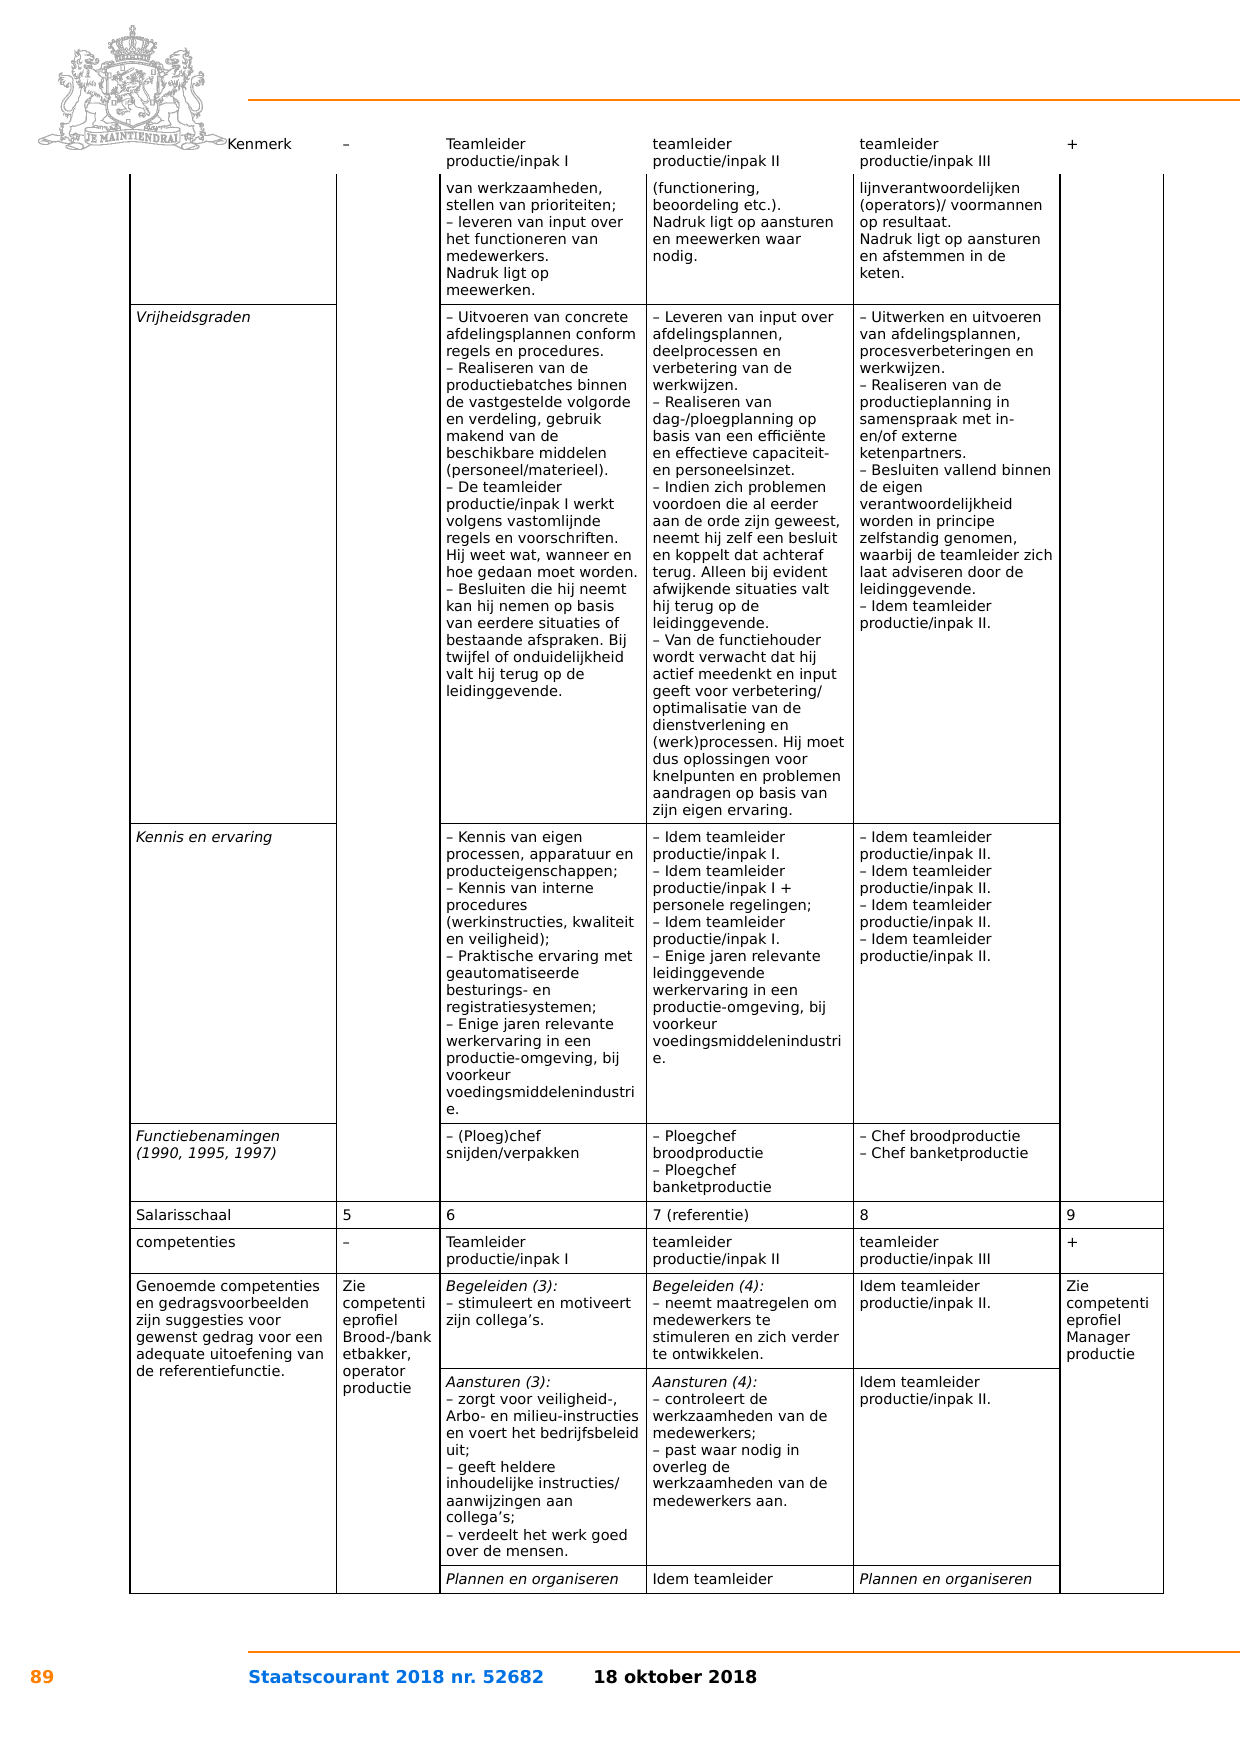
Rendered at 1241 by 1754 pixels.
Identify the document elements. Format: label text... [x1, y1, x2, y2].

table_cell 7 (referentie) [647, 1202, 853, 1228]
table_cell Idem teamleider productie/inpak II. [854, 1369, 1059, 1565]
table_cell Aansturen (4): – controleert de werkzaamheden van de medewerkers; – past waar nodig in overleg de werkzaamheden van de medewerkers aan. [647, 1369, 853, 1565]
table_cell [337, 175, 439, 1201]
table_cell Begeleiden (3): – stimuleert en motiveert zijn collega’s. [441, 1274, 646, 1368]
table_header + [1061, 131, 1163, 174]
table_cell – [337, 1229, 439, 1272]
table_cell Begeleiden (4): – neemt maatregelen om medewerkers te stimuleren en zich verder te ontwikkelen. [647, 1274, 853, 1368]
table_cell + [1061, 1229, 1163, 1272]
table_cell – Uitvoeren van concrete afdelingsplannen conform regels en procedures. – Realiseren van de productiebatches binnen de vastgestelde volgorde en verdeling, gebruik makend van de beschikbare middelen (personeel/materieel). – De teamleider productie/inpak I werkt volgens vastomlijnde regels en voorschriften. Hij weet wat, wanneer en hoe gedaan moet worden. – Besluiten die hij neemt kan hij nemen op basis van eerdere situaties of bestaande afspraken. Bij twijfel of onduidelijkheid valt hij terug op de leidinggevende. [441, 305, 646, 823]
table_header teamleider productie/inpak III [854, 131, 1059, 174]
table_cell Plannen en organiseren [441, 1566, 646, 1592]
table_cell Salarisschaal [131, 1202, 336, 1228]
table_cell – Idem teamleider productie/inpak II. – Idem teamleider productie/inpak II. – Idem teamleider productie/inpak II. – Idem teamleider productie/inpak II. [854, 824, 1059, 1122]
table_header teamleider productie/inpak II [647, 131, 853, 174]
table_cell 5 [337, 1202, 439, 1228]
table_cell Aansturen (3): – zorgt voor veiligheid-, Arbo- en milieu-instructies en voert het bedrijfsbeleid uit; – geeft heldere inhoudelijke instructies/ aanwijzingen aan collega’s; – verdeelt het werk goed over de mensen. [441, 1369, 646, 1565]
table_cell Genoemde competenties en gedragsvoorbeelden zijn suggesties voor gewenst gedrag voor een adequate uitoefening van de referentiefunctie. [131, 1274, 336, 1592]
table_header Teamleider productie/inpak I [441, 131, 646, 174]
table_cell 8 [854, 1202, 1059, 1228]
table_cell teamleider productie/inpak II [647, 1229, 853, 1272]
table_cell – Ploegchef broodproductie – Ploegchef banketproductie [647, 1124, 853, 1201]
table_cell – Uitwerken en uitvoeren van afdelingsplannen, procesverbeteringen en werkwijzen. – Realiseren van de productieplanning in samenspraak met in- en/of externe ketenpartners. – Besluiten vallend binnen de eigen verantwoordelijkheid worden in principe zelfstandig genomen, waarbij de teamleider zich laat adviseren door de leidinggevende. – Idem teamleider productie/inpak II. [854, 305, 1059, 823]
table_cell Idem teamleider productie/inpak II. [854, 1274, 1059, 1368]
table_cell [1061, 175, 1163, 1201]
table_cell competenties [131, 1229, 336, 1272]
table_header Kenmerk [131, 131, 336, 174]
table_cell – Kennis van eigen processen, apparatuur en producteigenschappen; – Kennis van interne procedures (werkinstructies, kwaliteit en veiligheid); – Praktische ervaring met geautomatiseerde besturings- en registratiesystemen; – Enige jaren relevante werkervaring in een productie-omgeving, bij voorkeur voedingsmiddelenindustrie. [441, 824, 646, 1122]
table_cell (functionering, beoordeling etc.). Nadruk ligt op aansturen en meewerken waar nodig. [647, 175, 853, 303]
table_cell Functiebenamingen (1990, 1995, 1997) [131, 1124, 336, 1201]
table_cell teamleider productie/inpak III [854, 1229, 1059, 1272]
table_cell [131, 175, 336, 303]
table_cell – (Ploeg)chef snijden/verpakken [441, 1124, 646, 1201]
table_cell Kennis en ervaring [131, 824, 336, 1122]
table_cell – Idem teamleider productie/inpak I. – Idem teamleider productie/inpak I + personele regelingen; – Idem teamleider productie/inpak I. – Enige jaren relevante leidinggevende werkervaring in een productie-omgeving, bij voorkeur voedingsmiddelenindustrie. [647, 824, 853, 1122]
table_cell – Chef broodproductie – Chef banketproductie [854, 1124, 1059, 1201]
table_cell Zie competentieprofiel Manager productie [1061, 1274, 1163, 1592]
table_header – [337, 131, 439, 174]
table_cell Idem teamleider [647, 1566, 853, 1592]
table_cell van werkzaamheden, stellen van prioriteiten; – leveren van input over het functioneren van medewerkers. Nadruk ligt op meewerken. [441, 175, 646, 303]
table_cell 6 [441, 1202, 646, 1228]
table_cell 9 [1061, 1202, 1163, 1228]
table_cell Zie competentieprofiel Brood-/banketbakker, operator productie [337, 1274, 439, 1592]
table_cell lijnverantwoordelijken (operators)/ voormannen op resultaat. Nadruk ligt op aansturen en afstemmen in de keten. [854, 175, 1059, 303]
picture [38, 25, 227, 150]
table_cell Teamleider productie/inpak I [441, 1229, 646, 1272]
table_cell Vrijheidsgraden [131, 305, 336, 823]
table_cell Plannen en organiseren [854, 1566, 1059, 1592]
table_cell – Leveren van input over afdelingsplannen, deelprocessen en verbetering van de werkwijzen. – Realiseren van dag-/ploegplanning op basis van een efficiënte en effectieve capaciteit- en personeelsinzet. – Indien zich problemen voordoen die al eerder aan de orde zijn geweest, neemt hij zelf een besluit en koppelt dat achteraf terug. Alleen bij evident afwijkende situaties valt hij terug op de leidinggevende. – Van de functiehouder wordt verwacht dat hij actief meedenkt en input geeft voor verbetering/ optimalisatie van de dienstverlening en (werk)processen. Hij moet dus oplossingen voor knelpunten en problemen aandragen op basis van zijn eigen ervaring. [647, 305, 853, 823]
